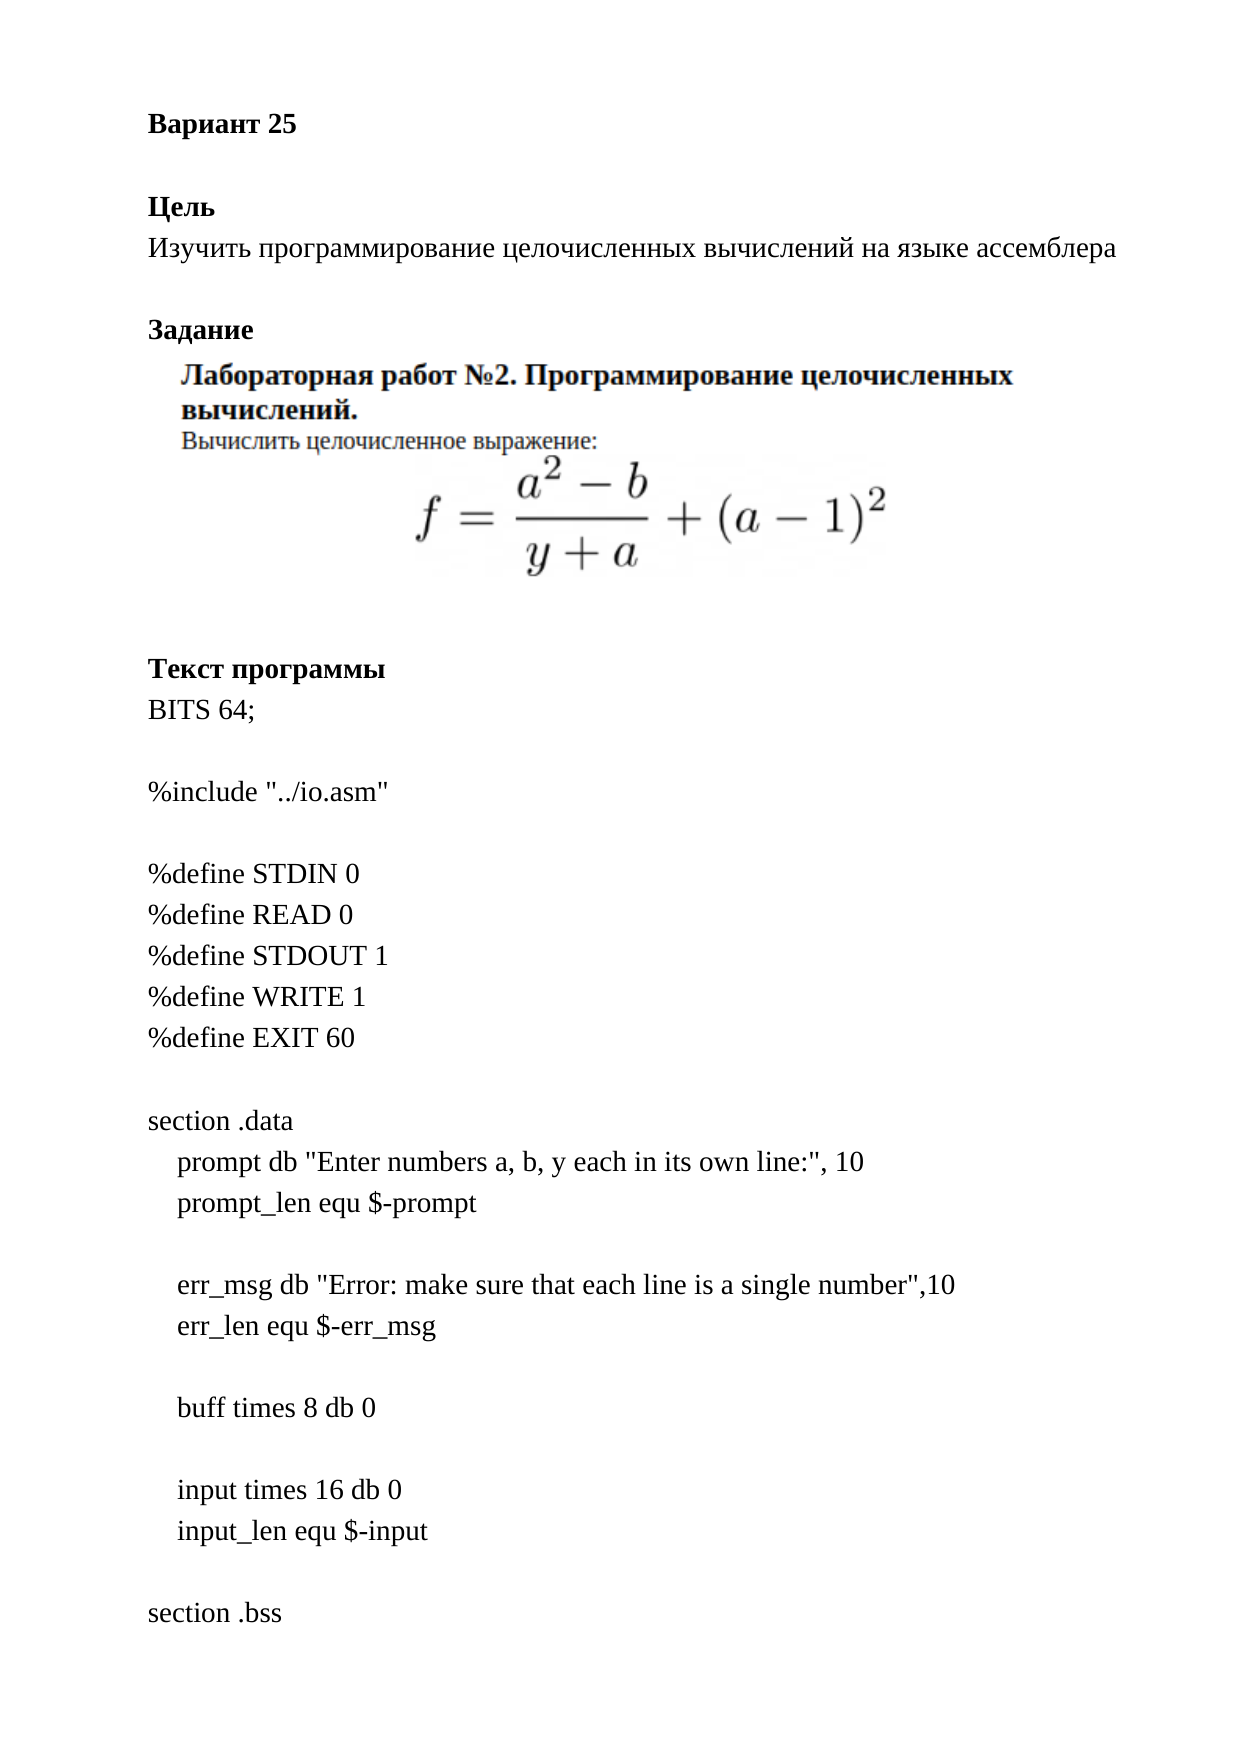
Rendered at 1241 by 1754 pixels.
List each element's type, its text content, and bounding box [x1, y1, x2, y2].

text prompt_len equ $-prompt [148, 1185, 1181, 1218]
text section .bss [148, 1595, 1181, 1629]
text input times 16 db 0 [148, 1472, 1181, 1506]
text %define STDIN 0 [148, 856, 1181, 890]
text Текст программы [148, 651, 1181, 685]
text Задание [148, 312, 1181, 345]
text buff times 8 db 0 [148, 1390, 1181, 1423]
text Изучить программирование целочисленных вычислений на языке ассемблера [148, 230, 1181, 263]
text %define WRITE 1 [148, 979, 1181, 1013]
text BITS 64; [148, 692, 1181, 726]
text %define READ 0 [148, 897, 1181, 931]
text Вариант 25 [148, 107, 1181, 140]
text prompt db "Enter numbers a, b, y each in its own line:", 10 [148, 1144, 1181, 1177]
text section .data [148, 1103, 1181, 1136]
text %include "../io.asm" [148, 774, 1181, 808]
text input_len equ $-input [148, 1513, 1181, 1547]
text Цель [148, 189, 1181, 222]
picture [147, 352, 1109, 603]
text %define STDOUT 1 [148, 938, 1181, 972]
text err_msg db "Error: make sure that each line is a single number",10 [148, 1267, 1181, 1300]
text %define EXIT 60 [148, 1021, 1181, 1054]
text err_len equ $-err_msg [148, 1308, 1181, 1341]
